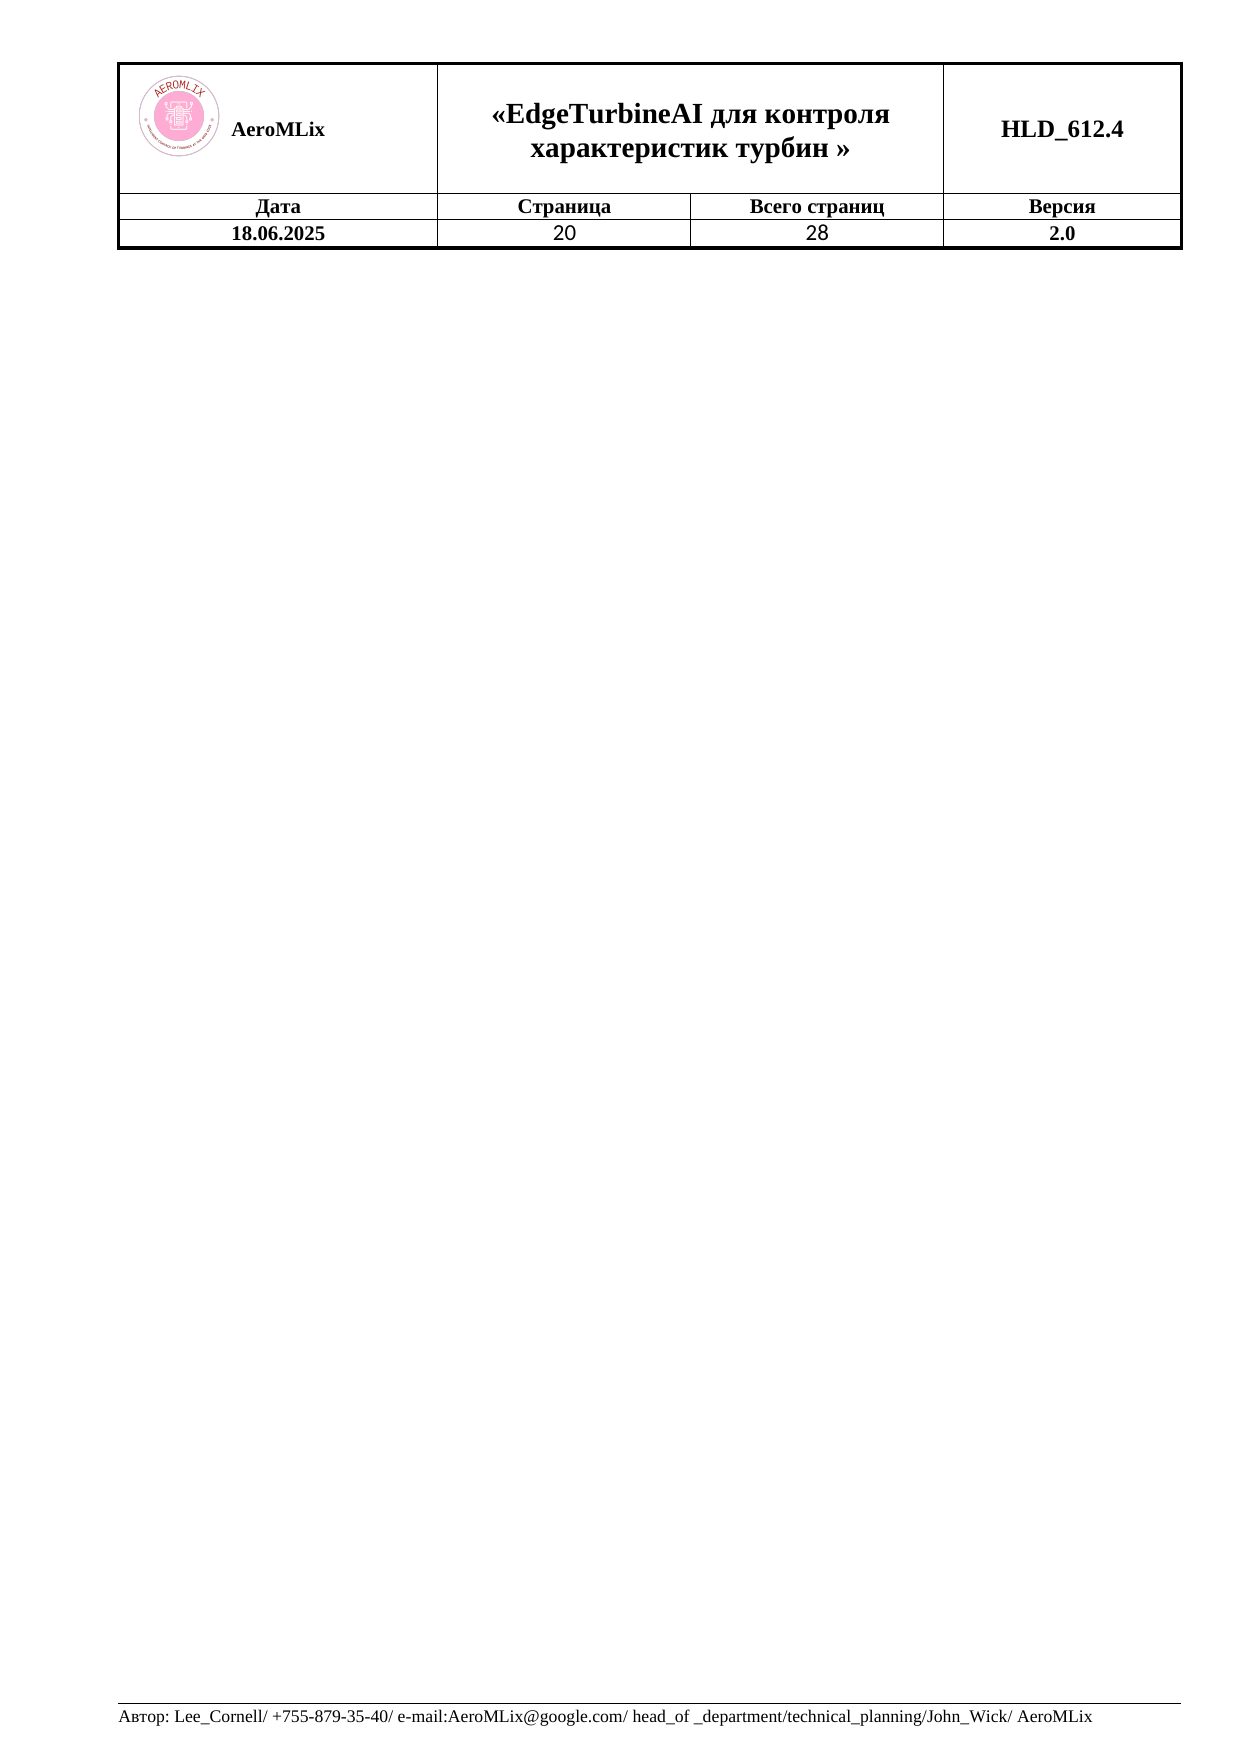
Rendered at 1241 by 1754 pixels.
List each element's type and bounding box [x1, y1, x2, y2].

picture [138, 75, 220, 157]
